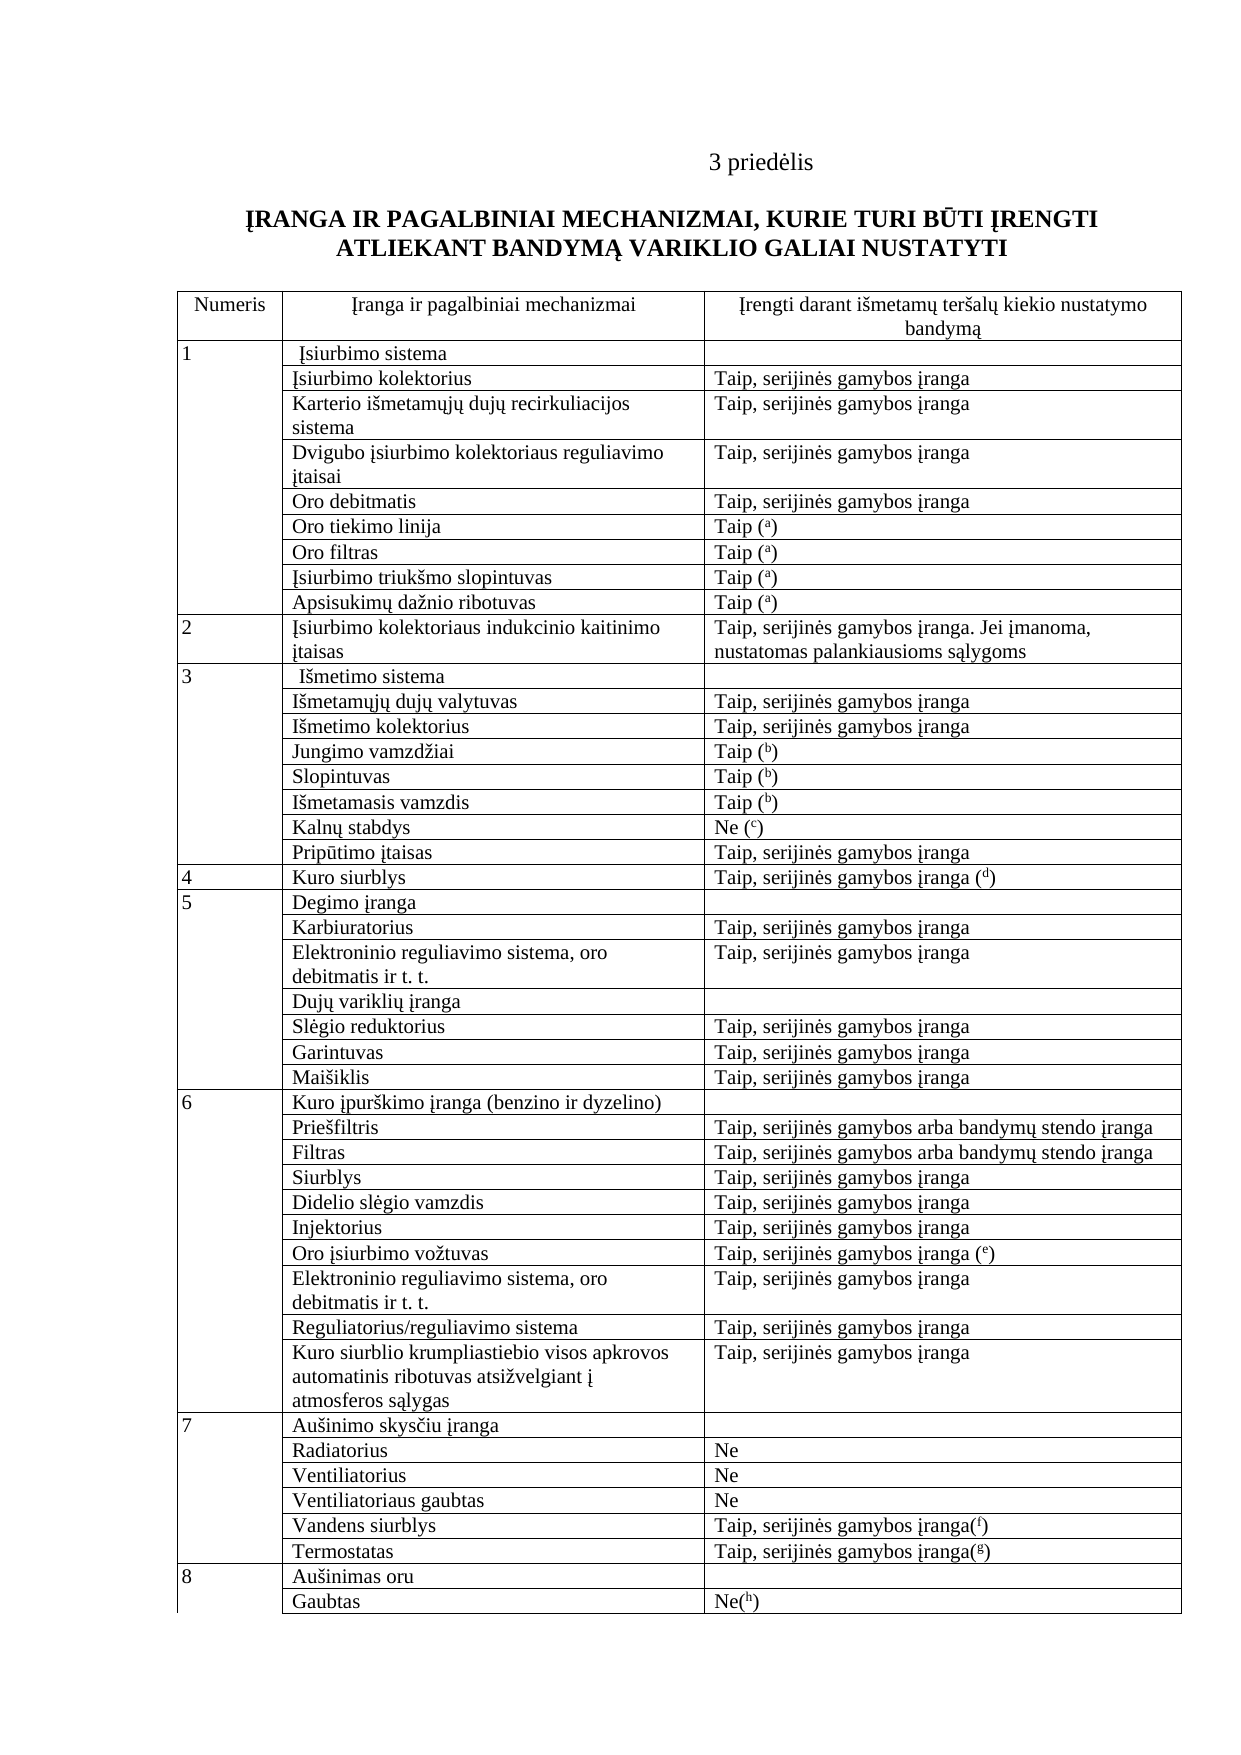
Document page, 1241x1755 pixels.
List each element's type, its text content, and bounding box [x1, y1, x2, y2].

table_cell 8 [178, 1564, 282, 1588]
table_cell [705, 341, 1181, 365]
table_cell Taip, serijinės gamybos arba bandymų stendo įranga [705, 1140, 1181, 1164]
table_cell [178, 1214, 282, 1239]
table_cell [705, 989, 1181, 1013]
table_cell Pripūtimo įtaisas [283, 840, 704, 864]
table_cell Injektorius [283, 1215, 704, 1239]
table_cell [178, 539, 282, 564]
table_cell Taip, serijinės gamybos įranga [705, 1190, 1181, 1214]
table_cell [178, 1014, 282, 1038]
table_cell [178, 1487, 282, 1512]
table_cell Priešfiltris [283, 1115, 704, 1139]
table_cell Siurblys [283, 1165, 704, 1189]
table_cell Ventiliatorius [283, 1463, 704, 1487]
table_cell Taip (a) [705, 540, 1181, 564]
table_cell Taip, serijinės gamybos įranga [705, 1065, 1181, 1089]
table_cell [178, 814, 282, 839]
table_cell [178, 1139, 282, 1164]
table_cell Filtras [283, 1140, 704, 1164]
table_cell Taip, serijinės gamybos įranga [705, 489, 1181, 513]
table_cell [178, 1164, 282, 1189]
table_cell Taip (b) [705, 739, 1181, 763]
table_cell Kuro įpurškimo įranga (benzino ir dyzelino) [283, 1090, 704, 1114]
table_cell Elektroninio reguliavimo sistema, oro debitmatis ir t. t. [283, 940, 704, 988]
table_cell Taip, serijinės gamybos įranga [705, 440, 1181, 488]
table_cell [178, 439, 282, 488]
table_cell [178, 789, 282, 814]
table_cell [705, 1564, 1181, 1588]
table_cell Apsisukimų dažnio ribotuvas [283, 590, 704, 614]
table_cell Jungimo vamzdžiai [283, 739, 704, 763]
table_cell Ventiliatoriaus gaubtas [283, 1488, 704, 1512]
table_cell Taip, serijinės gamybos įranga [705, 1340, 1181, 1412]
table_cell 5 [178, 890, 282, 914]
table_cell 4 [178, 865, 282, 889]
table_cell Taip, serijinės gamybos įranga [705, 1040, 1181, 1064]
table_cell [178, 1039, 282, 1064]
table_cell Taip, serijinės gamybos arba bandymų stendo įranga [705, 1115, 1181, 1139]
table_header Numeris [178, 292, 282, 340]
table_cell [178, 1437, 282, 1462]
table_cell Termostatas [283, 1539, 704, 1563]
table_cell Taip, serijinės gamybos įranga [705, 689, 1181, 713]
table_cell Maišiklis [283, 1065, 704, 1089]
table_cell Karbiuratorius [283, 915, 704, 939]
table_cell [178, 1239, 282, 1264]
table_cell Reguliatorius/reguliavimo sistema [283, 1315, 704, 1339]
table_cell 1 [178, 341, 282, 365]
table_cell [178, 365, 282, 390]
table_cell Degimo įranga [283, 890, 704, 914]
table_cell Taip, serijinės gamybos įranga (d) [705, 865, 1181, 889]
table_cell [178, 589, 282, 614]
table_header Įranga ir pagalbiniai mechanizmai [283, 292, 704, 340]
table_cell Ne [705, 1488, 1181, 1512]
table_cell [178, 939, 282, 988]
table_cell Taip (a) [705, 590, 1181, 614]
table_cell Taip, serijinės gamybos įranga [705, 366, 1181, 390]
table_cell Išmetimo sistema [283, 664, 704, 688]
table_cell Taip (a) [705, 515, 1181, 538]
table_cell Garintuvas [283, 1040, 704, 1064]
table_cell 3 [178, 664, 282, 688]
table_cell Radiatorius [283, 1438, 704, 1462]
table_cell [178, 764, 282, 788]
table_cell Didelio slėgio vamzdis [283, 1190, 704, 1214]
table_cell [178, 738, 282, 763]
table_cell [705, 664, 1181, 688]
table_cell Aušinimas oru [283, 1564, 704, 1588]
table_cell [178, 1314, 282, 1339]
table_cell Gaubtas [283, 1589, 704, 1613]
table_cell Įsiurbimo kolektoriaus indukcinio kaitinimo įtaisas [283, 615, 704, 663]
table_cell Vandens siurblys [283, 1514, 704, 1537]
table_cell Taip, serijinės gamybos įranga [705, 1215, 1181, 1239]
table_cell Dujų variklių įranga [283, 989, 704, 1013]
table_cell [178, 1339, 282, 1412]
table_cell Oro tiekimo linija [283, 515, 704, 538]
table_cell [178, 1114, 282, 1139]
table_cell Oro įsiurbimo vožtuvas [283, 1240, 704, 1264]
table_header Įrengti darant išmetamų teršalų kiekio nustatymo bandymą [705, 292, 1181, 340]
table_cell [178, 488, 282, 513]
table_cell [178, 688, 282, 713]
table_cell Įsiurbimo kolektorius [283, 366, 704, 390]
table_cell Taip, serijinės gamybos įranga [705, 840, 1181, 864]
table_cell Taip, serijinės gamybos įranga [705, 1315, 1181, 1339]
table_cell Aušinimo skysčiu įranga [283, 1413, 704, 1437]
table_cell Taip, serijinės gamybos įranga [705, 391, 1181, 439]
table_cell Oro filtras [283, 540, 704, 564]
table_cell Elektroninio reguliavimo sistema, oro debitmatis ir t. t. [283, 1266, 704, 1314]
table_cell [178, 1265, 282, 1314]
table_cell Ne (c) [705, 815, 1181, 839]
table_cell [178, 1462, 282, 1487]
table_cell Karterio išmetamųjų dujų recirkuliacijos sistema [283, 391, 704, 439]
table_cell Taip, serijinės gamybos įranga [705, 940, 1181, 988]
table_cell Kuro siurblio krumpliastiebio visos apkrovos automatinis ribotuvas atsižvelgiant į atmosferos sąlygas [283, 1340, 704, 1412]
table_cell [178, 1513, 282, 1537]
table_cell [178, 390, 282, 439]
table_cell [178, 514, 282, 538]
table_cell [178, 1064, 282, 1089]
table_cell [178, 1588, 282, 1613]
table_cell Taip, serijinės gamybos įranga (e) [705, 1240, 1181, 1264]
table_cell Išmetimo kolektorius [283, 714, 704, 738]
table_cell 7 [178, 1413, 282, 1437]
table_cell Ne(h) [705, 1589, 1181, 1613]
table_cell 2 [178, 615, 282, 663]
table_cell Ne [705, 1438, 1181, 1462]
table_cell Taip, serijinės gamybos įranga [705, 1266, 1181, 1314]
table_cell [705, 890, 1181, 914]
table_cell 6 [178, 1090, 282, 1114]
table_cell [178, 1538, 282, 1563]
table_cell Taip, serijinės gamybos įranga(g) [705, 1539, 1181, 1563]
table_cell [178, 988, 282, 1013]
table_cell Kalnų stabdys [283, 815, 704, 839]
text ĮRANGA IR PAGALBINIAI MECHANIZMAI, KURIE TURI BŪTI ĮRENGTI ATLIEKANT BANDYMĄ VARIKLIO GALIAI NUSTATYTI [177, 204, 1166, 262]
table_cell Ne [705, 1463, 1181, 1487]
table_cell Taip, serijinės gamybos įranga [705, 1165, 1181, 1189]
table_cell Įsiurbimo triukšmo slopintuvas [283, 565, 704, 589]
table_cell Taip, serijinės gamybos įranga [705, 915, 1181, 939]
table_cell [178, 1189, 282, 1214]
table_cell Slėgio reduktorius [283, 1015, 704, 1038]
table_cell [705, 1090, 1181, 1114]
table_cell [178, 564, 282, 589]
table_cell Kuro siurblys [283, 865, 704, 889]
table_cell Taip, serijinės gamybos įranga [705, 1015, 1181, 1038]
table_cell Taip, serijinės gamybos įranga [705, 714, 1181, 738]
table_cell [178, 914, 282, 939]
table_cell [178, 839, 282, 864]
table_cell Taip, serijinės gamybos įranga(f) [705, 1514, 1181, 1537]
text 3 priedėlis [177, 147, 1166, 176]
table_cell Išmetamasis vamzdis [283, 790, 704, 814]
table_cell Taip (b) [705, 790, 1181, 814]
table_cell [178, 713, 282, 738]
table_cell Oro debitmatis [283, 489, 704, 513]
table_cell Išmetamųjų dujų valytuvas [283, 689, 704, 713]
table_cell Taip (b) [705, 765, 1181, 788]
table_cell [705, 1413, 1181, 1437]
table_cell Taip, serijinės gamybos įranga. Jei įmanoma, nustatomas palankiausioms sąlygoms [705, 615, 1181, 663]
table_cell Slopintuvas [283, 765, 704, 788]
table_cell Dvigubo įsiurbimo kolektoriaus reguliavimo įtaisai [283, 440, 704, 488]
table_cell Įsiurbimo sistema [283, 341, 704, 365]
table_cell Taip (a) [705, 565, 1181, 589]
